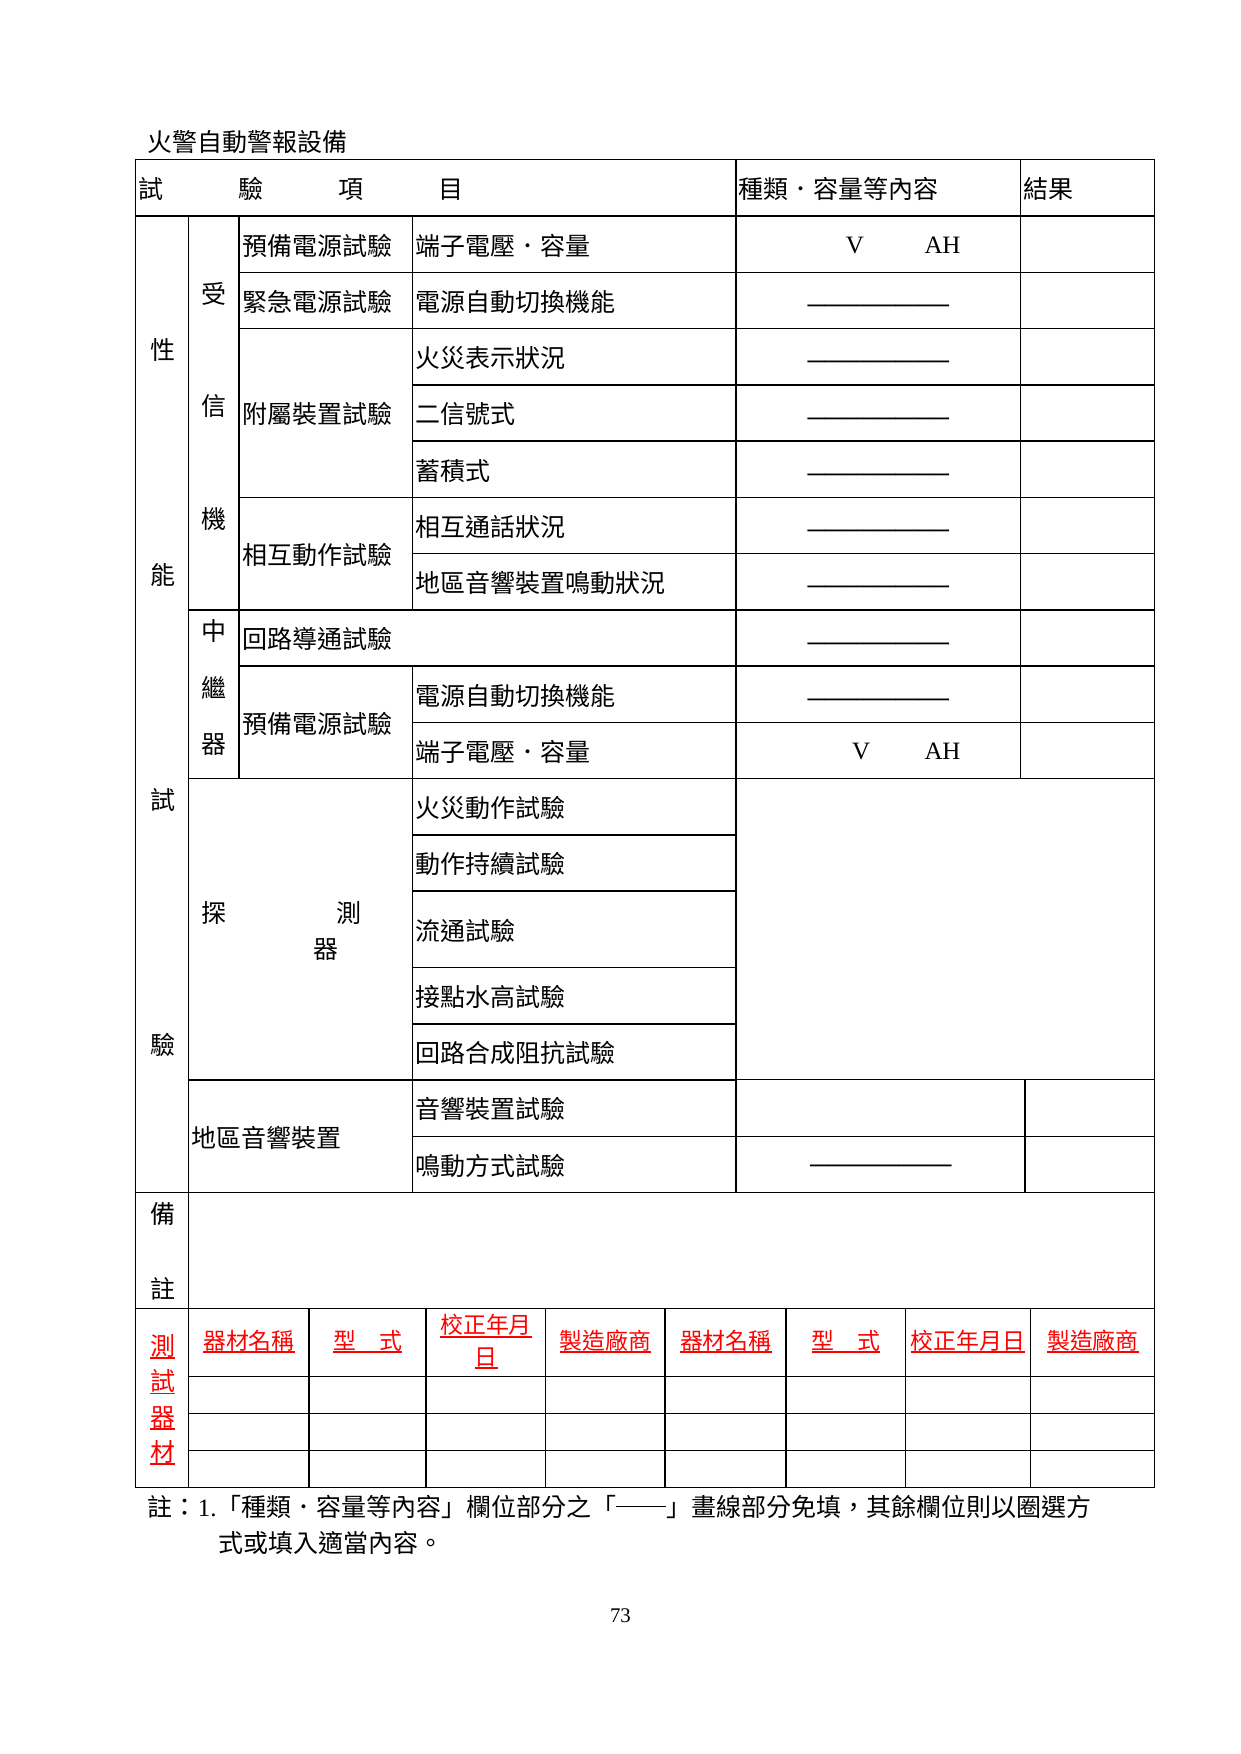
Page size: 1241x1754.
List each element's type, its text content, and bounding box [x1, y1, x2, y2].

table_cell 校正年月日 [427, 1309, 545, 1376]
table_cell 備 註 [136, 1193, 188, 1307]
table_cell [666, 1414, 785, 1449]
table_header 結果 [1021, 160, 1154, 215]
table_cell [1026, 1080, 1154, 1136]
table_cell 電源自動切換機能 [413, 667, 735, 721]
table_cell 回路導通試驗 [240, 611, 735, 665]
table_cell V AH [737, 217, 1020, 271]
table_cell [136, 890, 188, 967]
table_cell [906, 1451, 1030, 1487]
table_cell ──────── [737, 1137, 1024, 1192]
table_cell 端子電壓．容量 [413, 723, 735, 778]
table_cell 相互動作試驗 [240, 498, 412, 609]
table_cell 器材名稱 [189, 1309, 308, 1376]
table_cell ──────── [737, 442, 1020, 496]
table_cell 測試 器 材 [136, 1309, 188, 1487]
table_cell 預備電源試驗 [240, 667, 412, 778]
table_cell [427, 1451, 545, 1487]
table_cell 回路合成阻抗試驗 [413, 1025, 735, 1079]
table_cell 製造廠商 [546, 1309, 664, 1376]
table_cell [427, 1377, 545, 1413]
table_cell [239, 834, 412, 890]
table_cell [240, 329, 412, 384]
table_cell 流通試驗 [413, 892, 735, 967]
table_cell 火災動作試驗 [413, 779, 735, 834]
table_cell 動作持續試驗 [413, 836, 735, 890]
table_cell [906, 1377, 1030, 1413]
text 註：1.「種類．容量等內容」欄位部分之「──」畫線部分免填，其餘欄位則以圈選方式或填入適當內容。 [148, 1488, 1092, 1560]
table_cell [1021, 498, 1154, 553]
table_cell [546, 1451, 664, 1487]
table_cell [1031, 1414, 1154, 1449]
table_cell 測 器 [239, 890, 412, 967]
table_cell ──────── [737, 498, 1020, 553]
table_cell ──────── [737, 611, 1020, 665]
table_cell 能 [136, 553, 188, 609]
table_cell [189, 1414, 308, 1449]
table_cell 附屬裝置試驗 [240, 384, 412, 440]
table_cell [189, 328, 238, 384]
table_cell 地區音響裝置鳴動狀況 [413, 554, 735, 609]
table_cell [136, 609, 188, 665]
table_cell [136, 217, 188, 271]
table_cell 地區音響裝置 [189, 1081, 412, 1192]
table_cell [1026, 1137, 1154, 1192]
table_cell 型 式 [787, 1309, 905, 1376]
table_cell [136, 967, 188, 1023]
table_cell [666, 1377, 785, 1413]
table_cell [310, 1414, 425, 1449]
table_cell [189, 779, 239, 834]
table_cell 蓄積式 [413, 442, 735, 496]
table_cell [1031, 1451, 1154, 1487]
table_header 種類．容量等內容 [737, 160, 1020, 215]
table_cell [1031, 1377, 1154, 1413]
table_cell [136, 440, 188, 496]
table_cell [546, 1377, 664, 1413]
table_cell ──────── [737, 329, 1020, 384]
table_cell 校正年月日 [906, 1309, 1030, 1376]
table_cell [136, 834, 188, 890]
table_cell [787, 1377, 905, 1413]
table_cell [189, 967, 239, 1023]
table_cell 信 [189, 384, 238, 440]
table_cell 受 [189, 271, 238, 328]
table_cell 二信號式 [413, 386, 735, 440]
table_cell [189, 440, 238, 496]
table_cell 試 [136, 778, 188, 834]
table_cell [136, 496, 188, 553]
table_cell 探 [189, 890, 239, 967]
table_cell [189, 1451, 308, 1487]
table_cell [787, 1451, 905, 1487]
table_cell 音響裝置試驗 [413, 1081, 735, 1136]
table_cell [1021, 329, 1154, 384]
table_cell [240, 440, 412, 496]
table_cell 中 [189, 611, 238, 665]
table_cell [906, 1414, 1030, 1449]
table_cell [1021, 667, 1154, 721]
table_cell [310, 1451, 425, 1487]
table_cell 機 [189, 496, 238, 553]
table_cell [1021, 554, 1154, 609]
table_cell [189, 834, 239, 890]
table_cell 預備電源試驗 [240, 217, 412, 271]
text 火警自動警報設備 [148, 123, 1092, 159]
table_cell [737, 1080, 1024, 1136]
table_cell V AH [737, 723, 1020, 778]
table_cell [1021, 386, 1154, 440]
table_cell 端子電壓．容量 [413, 217, 735, 271]
table_cell [136, 271, 188, 328]
table_cell [787, 1414, 905, 1449]
table_cell [1021, 442, 1154, 496]
table_cell 電源自動切換機能 [413, 273, 735, 328]
table_cell [136, 665, 188, 721]
table_cell [239, 779, 412, 834]
table_cell 鳴動方式試驗 [413, 1137, 735, 1192]
table_cell [136, 1079, 188, 1192]
table_cell 接點水高試驗 [413, 968, 735, 1023]
table_cell [1021, 217, 1154, 271]
table_cell [189, 553, 238, 609]
table_cell [239, 967, 412, 1023]
table_cell [427, 1414, 545, 1449]
table_cell [189, 217, 238, 271]
table_header 試 驗 項 目 [136, 160, 735, 215]
table_cell [546, 1414, 664, 1449]
table_cell [189, 1377, 308, 1413]
table_cell ──────── [737, 386, 1020, 440]
table_cell ──────── [737, 554, 1020, 609]
table_cell [737, 779, 1154, 1079]
table_cell 火災表示狀況 [413, 329, 735, 384]
table_cell ──────── [737, 667, 1020, 721]
table_cell 驗 [136, 1023, 188, 1079]
table_cell [310, 1377, 425, 1413]
table_cell 製造廠商 [1031, 1309, 1154, 1376]
table_cell [189, 1023, 239, 1079]
table_cell [1021, 611, 1154, 665]
table_cell [136, 721, 188, 778]
table_cell ──────── [737, 273, 1020, 328]
table_cell [136, 384, 188, 440]
table_cell [239, 1023, 412, 1079]
table_cell [189, 1193, 1154, 1307]
table_cell 繼 [189, 665, 238, 721]
table_cell 型 式 [310, 1309, 425, 1376]
table_cell 器 [189, 721, 238, 778]
table_cell 性 [136, 328, 188, 384]
table_cell 器材名稱 [666, 1309, 785, 1376]
table_cell [1021, 723, 1154, 778]
table_cell [666, 1451, 785, 1487]
table_cell 緊急電源試驗 [240, 273, 412, 328]
table_cell 相互通話狀況 [413, 498, 735, 553]
table_cell [1021, 273, 1154, 328]
